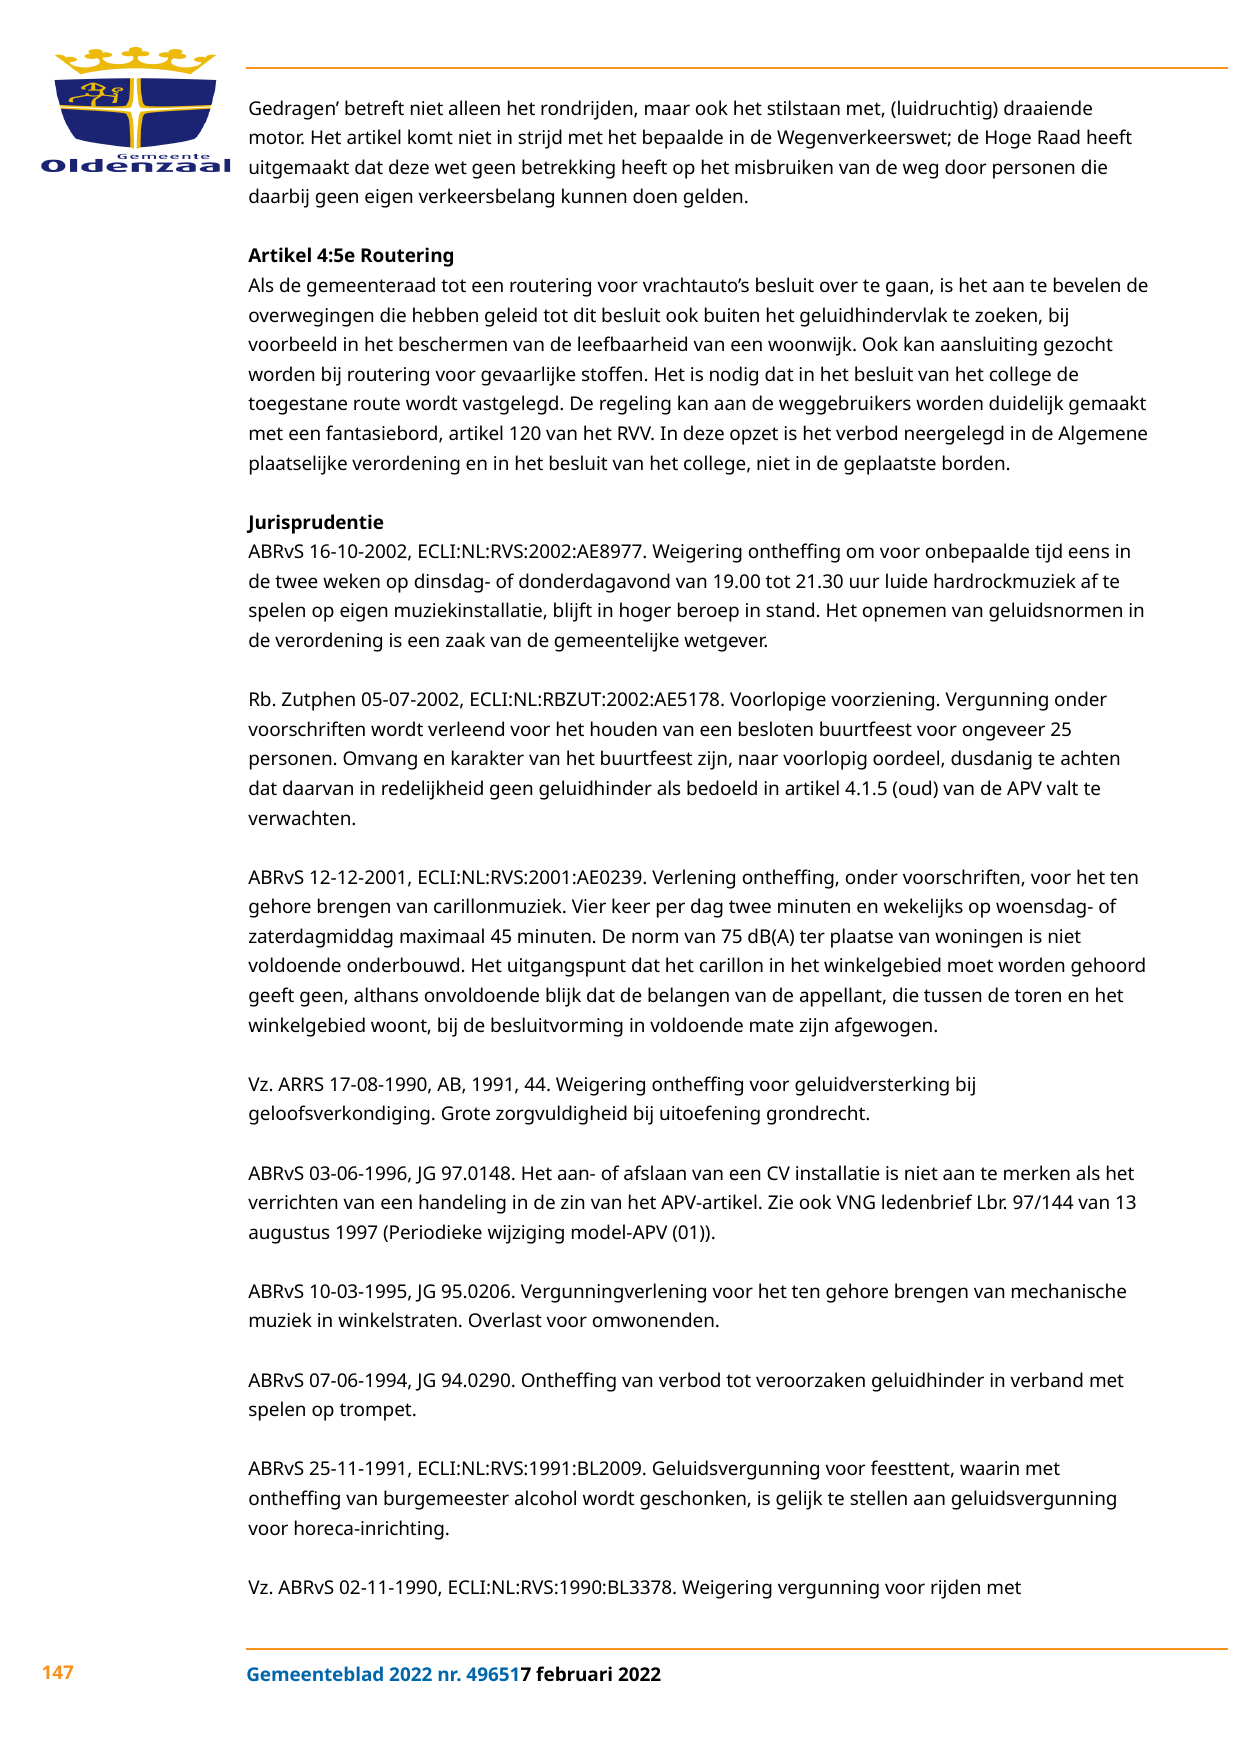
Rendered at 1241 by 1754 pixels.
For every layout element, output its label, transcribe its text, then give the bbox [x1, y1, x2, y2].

text Als de gemeenteraad tot een routering voor vrachtauto’s besluit over te gaan, is het aan te bevelen de overwegingen die hebben geleid tot dit besluit ook buiten het geluidhindervlak te zoeken, bij voorbeeld in het beschermen van de leefbaarheid van een woonwijk. Ook kan aansluiting gezocht worden bij routering voor gevaarlijke stoffen. Het is nodig dat in het besluit van het college de toegestane route wordt vastgelegd. De regeling kan aan de weggebruikers worden duidelijk gemaakt met een fantasiebord, artikel 120 van het RVV. In deze opzet is het verbod neergelegd in de Algemene plaatselijke verordening en in het besluit van het college, niet in de geplaatste borden. [248, 272, 1152, 476]
text Gedragen’ betreft niet alleen het rondrijden, maar ook het stilstaan met, (luidruchtig) draaiende motor. Het artikel komt niet in strijd met het bepaalde in de Wegenverkeerswet; de Hoge Raad heeft uitgemaakt dat deze wet geen betrekking heeft op het misbruiken van de weg door personen die daarbij geen eigen verkeersbelang kunnen doen gelden. [248, 95, 1152, 209]
text Jurisprudentie [248, 509, 1152, 535]
text ABRvS 12-12-2001, ECLI:NL:RVS:2001:AE0239. Verlening ontheffing, onder voorschriften, voor het ten gehore brengen van carillonmuziek. Vier keer per dag twee minuten en wekelijks op woensdag- of zaterdagmiddag maximaal 45 minuten. De norm van 75 dB(A) ter plaatse van woningen is niet voldoende onderbouwd. Het uitgangspunt dat het carillon in het winkelgebied moet worden gehoord geeft geen, althans onvoldoende blijk dat de belangen van de appellant, die tussen de toren en het winkelgebied woont, bij de besluitvorming in voldoende mate zijn afgewogen. [248, 864, 1152, 1038]
text ABRvS 03-06-1996, JG 97.0148. Het aan- of afslaan van een CV installatie is niet aan te merken als het verrichten van een handeling in de zin van het APV-artikel. Zie ook VNG ledenbrief Lbr. 97/144 van 13 augustus 1997 (Periodieke wijziging model-APV (01)). [248, 1160, 1152, 1245]
text Vz. ARRS 17-08-1990, AB, 1991, 44. Weigering ontheffing voor geluidversterking bij geloofsverkondiging. Grote zorgvuldigheid bij uitoefening grondrecht. [248, 1071, 1152, 1126]
picture [41, 47, 231, 172]
text ABRvS 10-03-1995, JG 95.0206. Vergunningverlening voor het ten gehore brengen van mechanische muziek in winkelstraten. Overlast voor omwonenden. [248, 1278, 1152, 1333]
text Vz. ABRvS 02-11-1990, ECLI:NL:RVS:1990:BL3378. Weigering vergunning voor rijden met [248, 1574, 1152, 1600]
text ABRvS 07-06-1994, JG 94.0290. Ontheffing van verbod tot veroorzaken geluidhinder in verband met spelen op trompet. [248, 1367, 1152, 1422]
text Artikel 4:5e Routering [248, 243, 1152, 268]
text ABRvS 25-11-1991, ECLI:NL:RVS:1991:BL2009. Geluidsvergunning voor feesttent, waarin met ontheffing van burgemeester alcohol wordt geschonken, is gelijk te stellen aan geluidsvergunning voor horeca-inrichting. [248, 1456, 1152, 1541]
text ABRvS 16-10-2002, ECLI:NL:RVS:2002:AE8977. Weigering ontheffing om voor onbepaalde tijd eens in de twee weken op dinsdag- of donderdagavond van 19.00 tot 21.30 uur luide hardrockmuziek af te spelen op eigen muziekinstallatie, blijft in hoger beroep in stand. Het opnemen van geluidsnormen in de verordening is een zaak van de gemeentelijke wetgever. [248, 538, 1152, 653]
text Rb. Zutphen 05-07-2002, ECLI:NL:RBZUT:2002:AE5178. Voorlopige voorziening. Vergunning onder voorschriften wordt verleend voor het houden van een besloten buurtfeest voor ongeveer 25 personen. Omvang en karakter van het buurtfeest zijn, naar voorlopig oordeel, dusdanig te achten dat daarvan in redelijkheid geen geluidhinder als bedoeld in artikel 4.1.5 (oud) van de APV valt te verwachten. [248, 686, 1152, 831]
